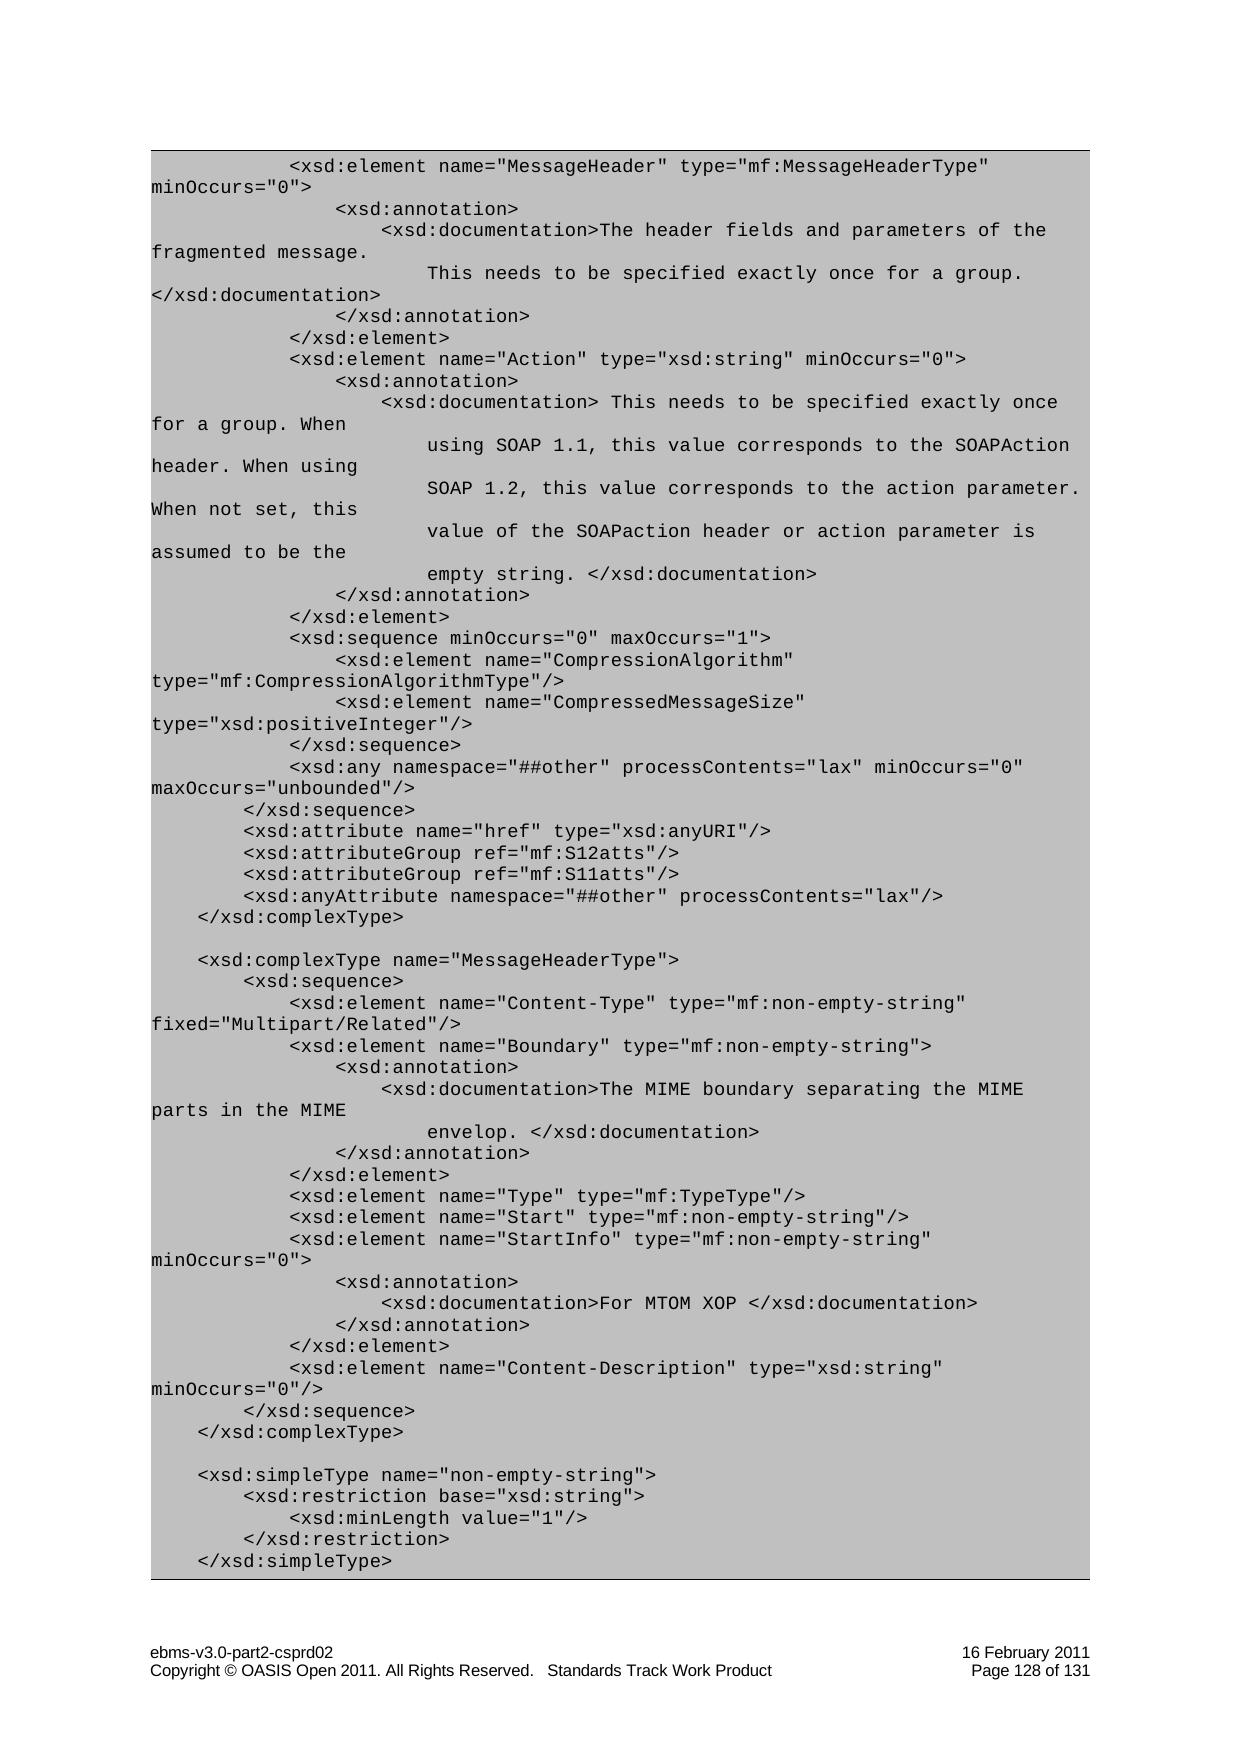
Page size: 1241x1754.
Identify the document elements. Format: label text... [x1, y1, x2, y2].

text SOAP 1.2, this value corresponds to the action parameter. When not set, this [151, 472, 1090, 515]
text </xsd:complexType> [151, 1416, 1090, 1437]
text <xsd:element name="Action" type="xsd:string" minOccurs="0"> [151, 343, 1090, 364]
text <xsd:element name="Boundary" type="mf:non-empty-string"> [151, 1030, 1090, 1051]
text </xsd:complexType> [151, 901, 1090, 922]
text </xsd:element> [151, 322, 1090, 343]
text <xsd:sequence minOccurs="0" maxOccurs="1"> [151, 622, 1090, 643]
text <xsd:annotation> [151, 1051, 1090, 1073]
text </xsd:element> [151, 1158, 1090, 1180]
text <xsd:element name="CompressedMessageSize" type="xsd:positiveInteger"/> [151, 686, 1090, 729]
text value of the SOAPaction header or action parameter is assumed to be the [151, 515, 1090, 558]
text <xsd:element name="StartInfo" type="mf:non-empty-string" minOccurs="0"> [151, 1223, 1090, 1266]
text </xsd:annotation> [151, 579, 1090, 601]
text <xsd:simpleType name="non-empty-string"> [151, 1459, 1090, 1480]
text envelop. </xsd:documentation> [151, 1116, 1090, 1137]
text <xsd:complexType name="MessageHeaderType"> [151, 944, 1090, 965]
text <xsd:attribute name="href" type="xsd:anyURI"/> [151, 815, 1090, 837]
text </xsd:element> [151, 601, 1090, 622]
text This needs to be specified exactly once for a group. </xsd:documentation> [151, 257, 1090, 300]
text </xsd:annotation> [151, 1137, 1090, 1158]
text </xsd:sequence> [151, 1394, 1090, 1416]
text </xsd:annotation> [151, 300, 1090, 322]
text <xsd:anyAttribute namespace="##other" processContents="lax"/> [151, 879, 1090, 901]
text <xsd:documentation>For MTOM XOP </xsd:documentation> [151, 1287, 1090, 1309]
text <xsd:attributeGroup ref="mf:S12atts"/> [151, 837, 1090, 858]
text <xsd:annotation> [151, 193, 1090, 214]
text using SOAP 1.1, this value corresponds to the SOAPAction header. When using [151, 429, 1090, 472]
text </xsd:sequence> [151, 729, 1090, 751]
text <xsd:element name="CompressionAlgorithm" type="mf:CompressionAlgorithmType"/> [151, 643, 1090, 686]
text </xsd:sequence> [151, 794, 1090, 815]
text <xsd:attributeGroup ref="mf:S11atts"/> [151, 858, 1090, 879]
text <xsd:element name="Type" type="mf:TypeType"/> [151, 1180, 1090, 1201]
text <xsd:element name="MessageHeader" type="mf:MessageHeaderType" minOccurs="0"> [151, 151, 1090, 193]
text <xsd:documentation> This needs to be specified exactly once for a group. When [151, 386, 1090, 429]
text <xsd:any namespace="##other" processContents="lax" minOccurs="0" maxOccurs="unbounded"/> [151, 751, 1090, 794]
text </xsd:restriction> [151, 1523, 1090, 1545]
text <xsd:minLength value="1"/> [151, 1502, 1090, 1523]
text <xsd:element name="Start" type="mf:non-empty-string"/> [151, 1201, 1090, 1223]
text empty string. </xsd:documentation> [151, 558, 1090, 579]
text </xsd:annotation> [151, 1309, 1090, 1330]
text <xsd:restriction base="xsd:string"> [151, 1480, 1090, 1502]
text <xsd:element name="Content-Description" type="xsd:string" minOccurs="0"/> [151, 1352, 1090, 1394]
text <xsd:sequence> [151, 965, 1090, 987]
text <xsd:annotation> [151, 364, 1090, 386]
text </xsd:element> [151, 1330, 1090, 1352]
text <xsd:element name="Content-Type" type="mf:non-empty-string" fixed="Multipart/Related"/> [151, 987, 1090, 1030]
text <xsd:annotation> [151, 1266, 1090, 1287]
text </xsd:simpleType> [151, 1545, 1090, 1579]
text <xsd:documentation>The MIME boundary separating the MIME parts in the MIME [151, 1073, 1090, 1116]
text <xsd:documentation>The header fields and parameters of the fragmented message. [151, 214, 1090, 257]
